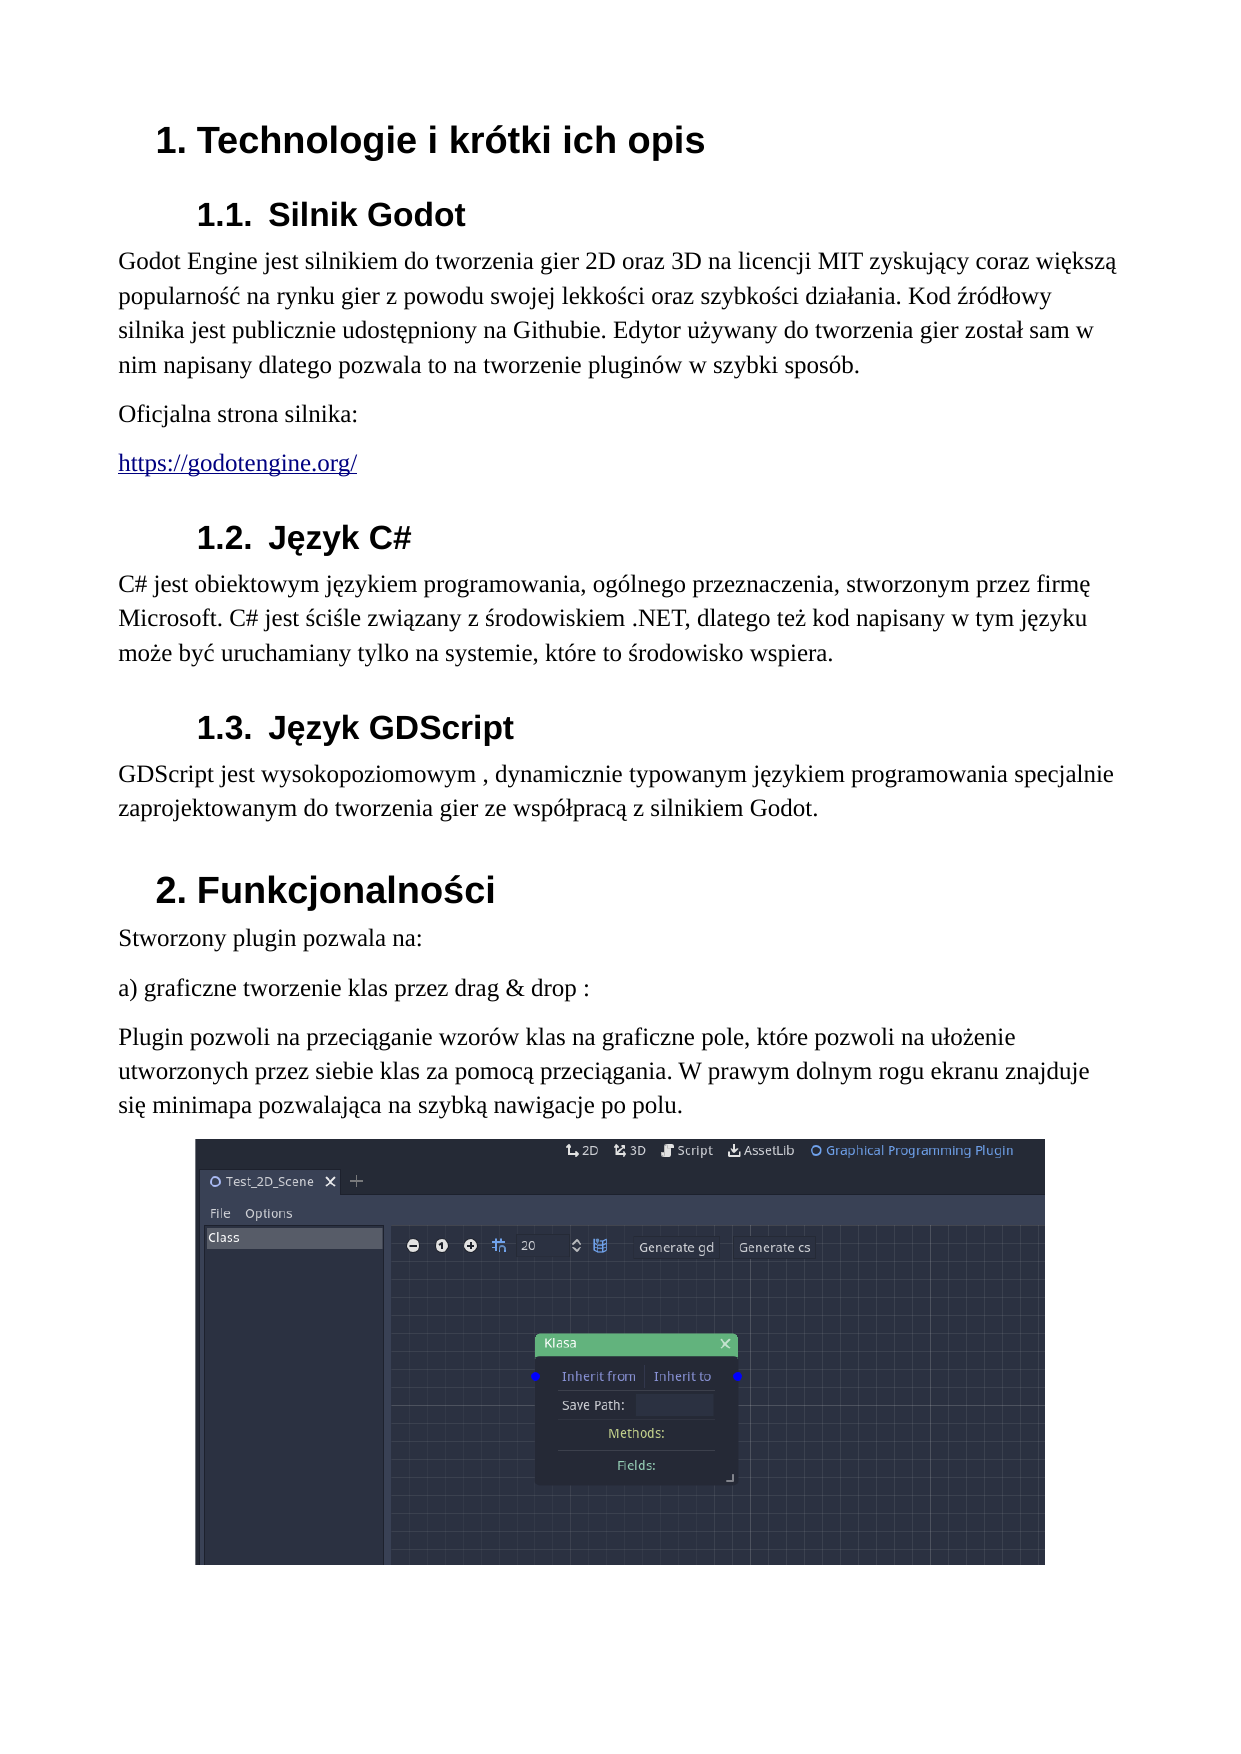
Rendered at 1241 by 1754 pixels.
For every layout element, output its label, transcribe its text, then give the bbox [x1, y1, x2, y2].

subtitle Język C# [197, 518, 1122, 556]
text C# jest obiektowym językiem programowania, ogólnego przeznaczenia, stworzonym przez firmę Microsoft. C# jest ściśle związany z środowiskiem .NET, dlatego też kod napisany w tym języku może być uruchamiany tylko na systemie, które to środowisko wspiera. [118, 569, 1122, 667]
text Stworzony plugin pozwala na: [118, 923, 1122, 952]
text a) graficzne tworzenie klas przez drag & drop : [118, 973, 1122, 1001]
subtitle Silnik Godot [197, 195, 1122, 234]
text https://godotengine.org/ [118, 448, 1122, 477]
text Oficjalna strona silnika: [118, 399, 1122, 427]
subtitle Funkcjonalności [155, 867, 1122, 911]
text Plugin pozwoli na przeciąganie wzorów klas na graficzne pole, które pozwoli na ułożenie utworzonych przez siebie klas za pomocą przeciągania. W prawym dolnym rogu ekranu znajduje się minimapa pozwalająca na szybką nawigacje po polu. [118, 1022, 1122, 1119]
picture [195, 1139, 1045, 1565]
subtitle Technologie i krótki ich opis [155, 118, 1122, 162]
text Godot Engine jest silnikiem do tworzenia gier 2D oraz 3D na licencji MIT zyskujący coraz większą popularność na rynku gier z powodu swojej lekkości oraz szybkości działania. Kod źródłowy silnika jest publicznie udostępniony na Githubie. Edytor używany do tworzenia gier został sam w nim napisany dlatego pozwala to na tworzenie pluginów w szybki sposób. [118, 246, 1122, 378]
subtitle Język GDScript [197, 708, 1122, 746]
text GDScript jest wysokopoziomowym , dynamicznie typowanym językiem programowania specjalnie zaprojektowanym do tworzenia gier ze współpracą z silnikiem Godot. [118, 759, 1122, 822]
